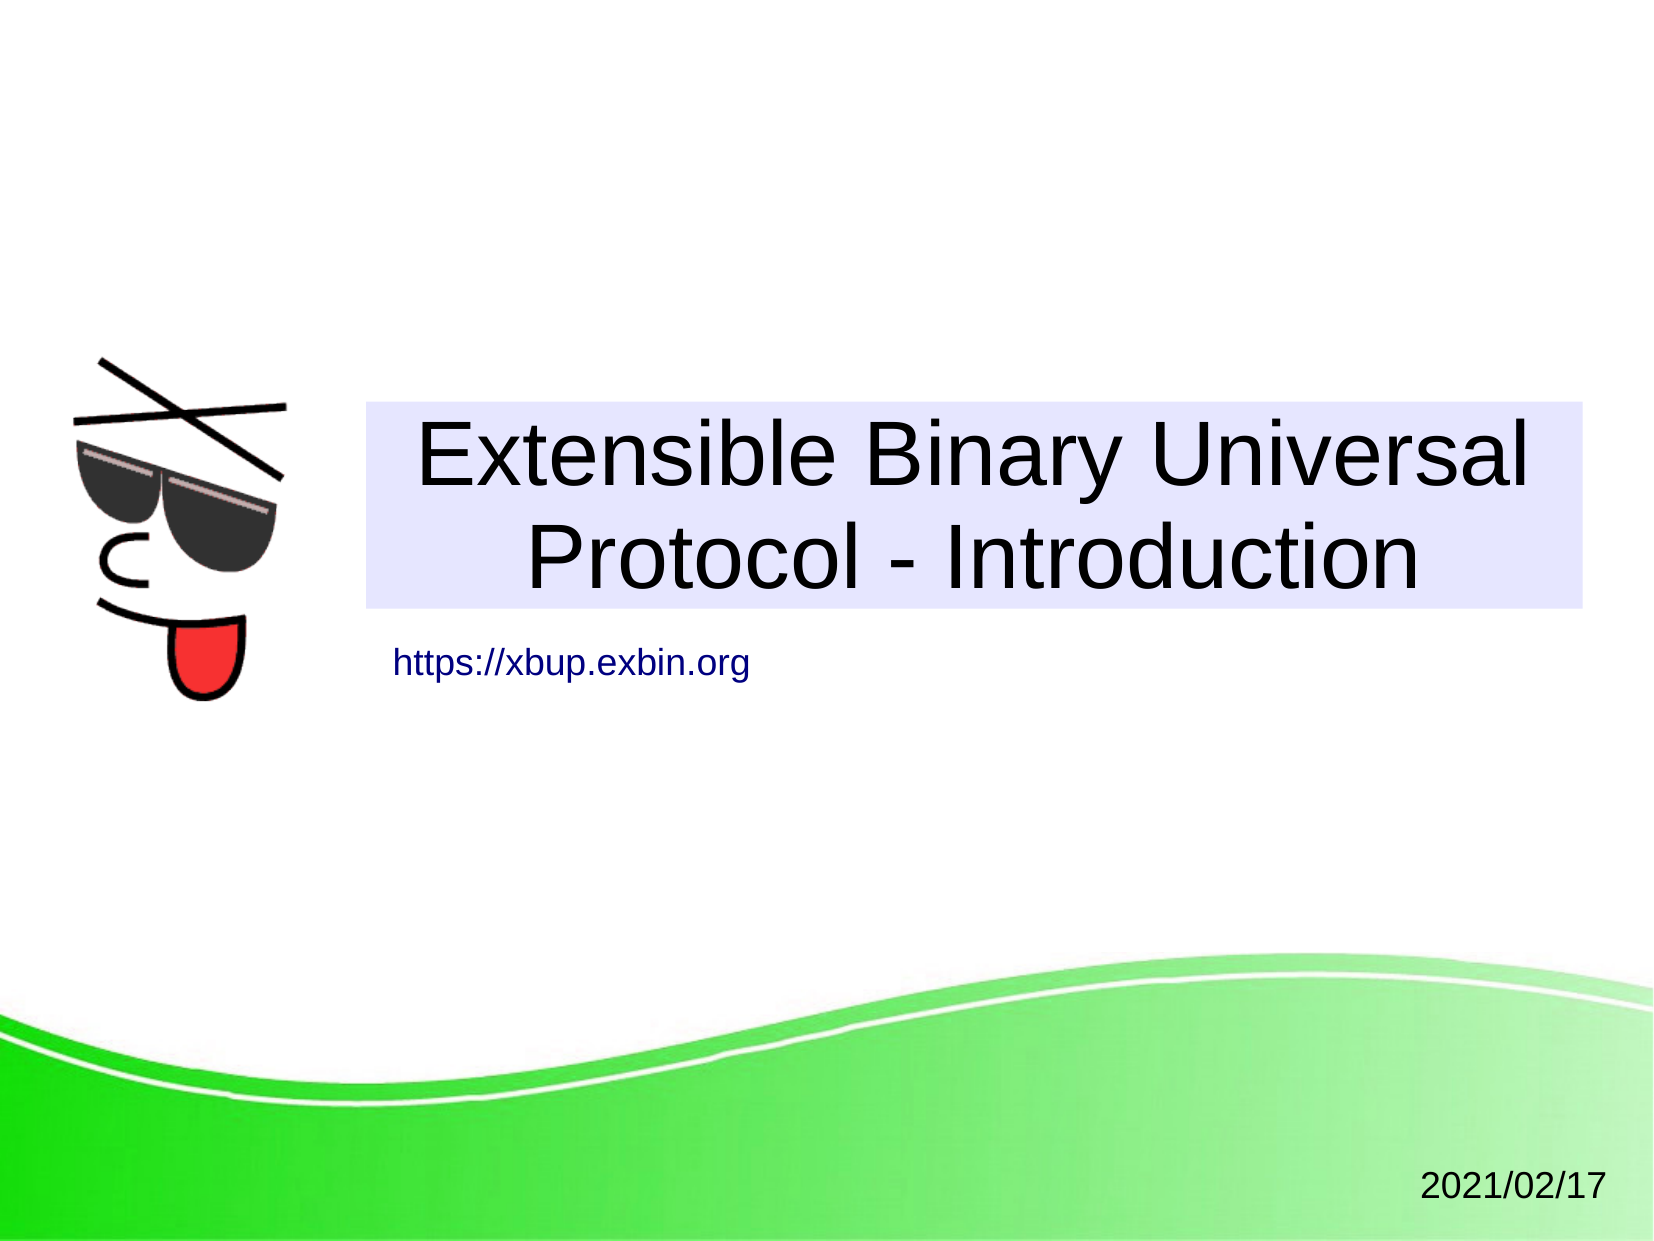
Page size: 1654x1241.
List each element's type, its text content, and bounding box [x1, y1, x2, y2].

text_box https://xbup.exbin.org [377, 634, 766, 692]
picture [53, 330, 319, 722]
picture [0, 952, 1654, 1241]
text_box 2021/02/17 [1405, 1157, 1630, 1215]
title Extensible Binary Universal Protocol - Introduction [366, 401, 1583, 609]
